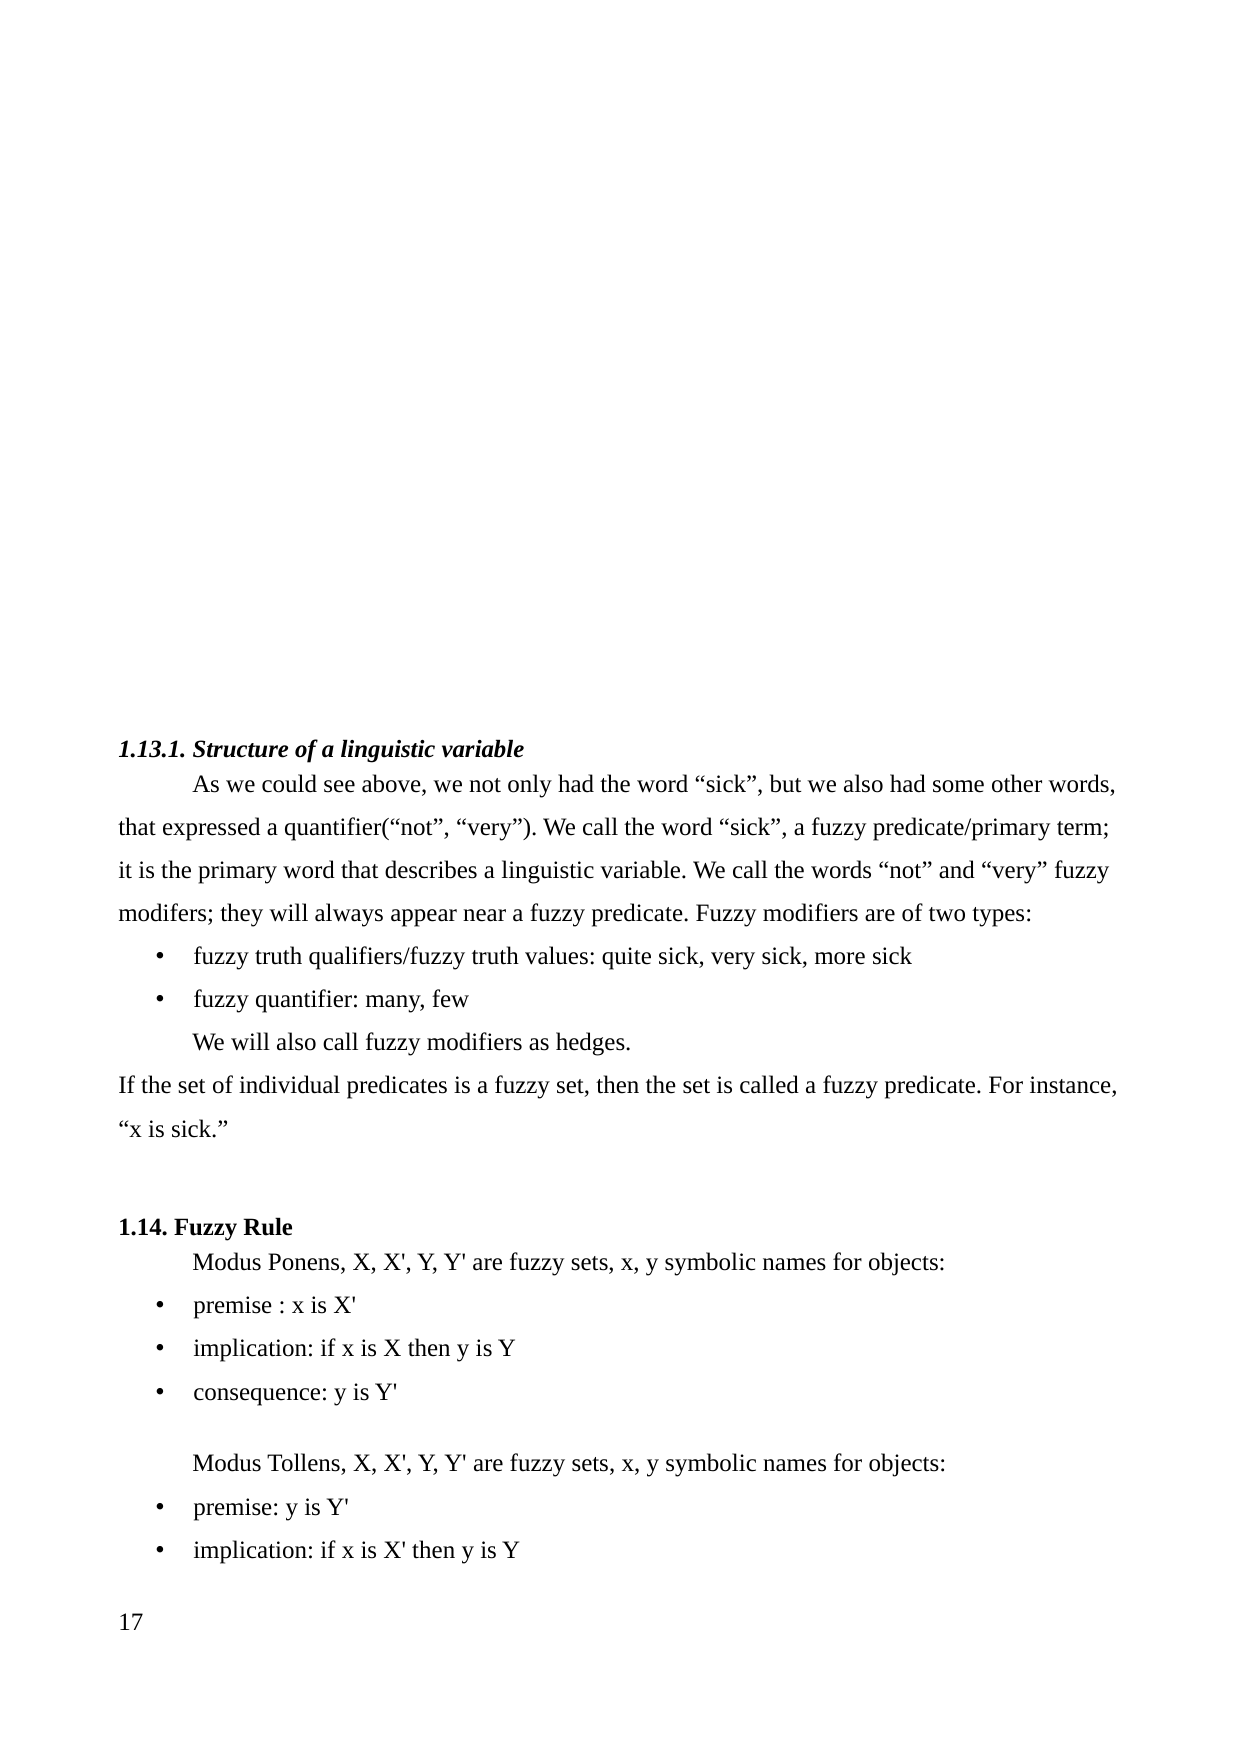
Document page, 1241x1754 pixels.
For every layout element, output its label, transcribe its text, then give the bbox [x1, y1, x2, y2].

list premise : x is X' [156, 1290, 1122, 1319]
list fuzzy quantifier: many, few [156, 984, 1122, 1013]
text Modus Ponens, X, X', Y, Y' are fuzzy sets, x, y symbolic names for objects: [118, 1247, 1122, 1276]
subtitle 1.14. Fuzzy Rule [118, 1212, 1122, 1241]
list premise: y is Y' [156, 1492, 1122, 1520]
text We will also call fuzzy modifiers as hedges. [118, 1027, 1122, 1056]
list implication: if x is X' then y is Y [156, 1535, 1122, 1563]
text If the set of individual predicates is a fuzzy set, then the set is called a fuzzy predicate. For instance, “x is sick.” [118, 1071, 1122, 1142]
list implication: if x is X then y is Y [156, 1333, 1122, 1362]
text As we could see above, we not only had the word “sick”, but we also had some other words, that expressed a quantifier(“not”, “very”). We call the word “sick”, a fuzzy predicate/primary term; it is the primary word that describes a linguistic variable. We call the words “not” and “very” fuzzy modifers; they will always appear near a fuzzy predicate. Fuzzy modifiers are of two types: [118, 769, 1122, 927]
list fuzzy truth qualifiers/fuzzy truth values: quite sick, very sick, more sick [156, 941, 1122, 970]
list consequence: y is Y' [156, 1377, 1122, 1405]
subtitle 1.13.1. Structure of a linguistic variable [118, 734, 1122, 762]
text Modus Tollens, X, X', Y, Y' are fuzzy sets, x, y symbolic names for objects: [118, 1448, 1122, 1477]
